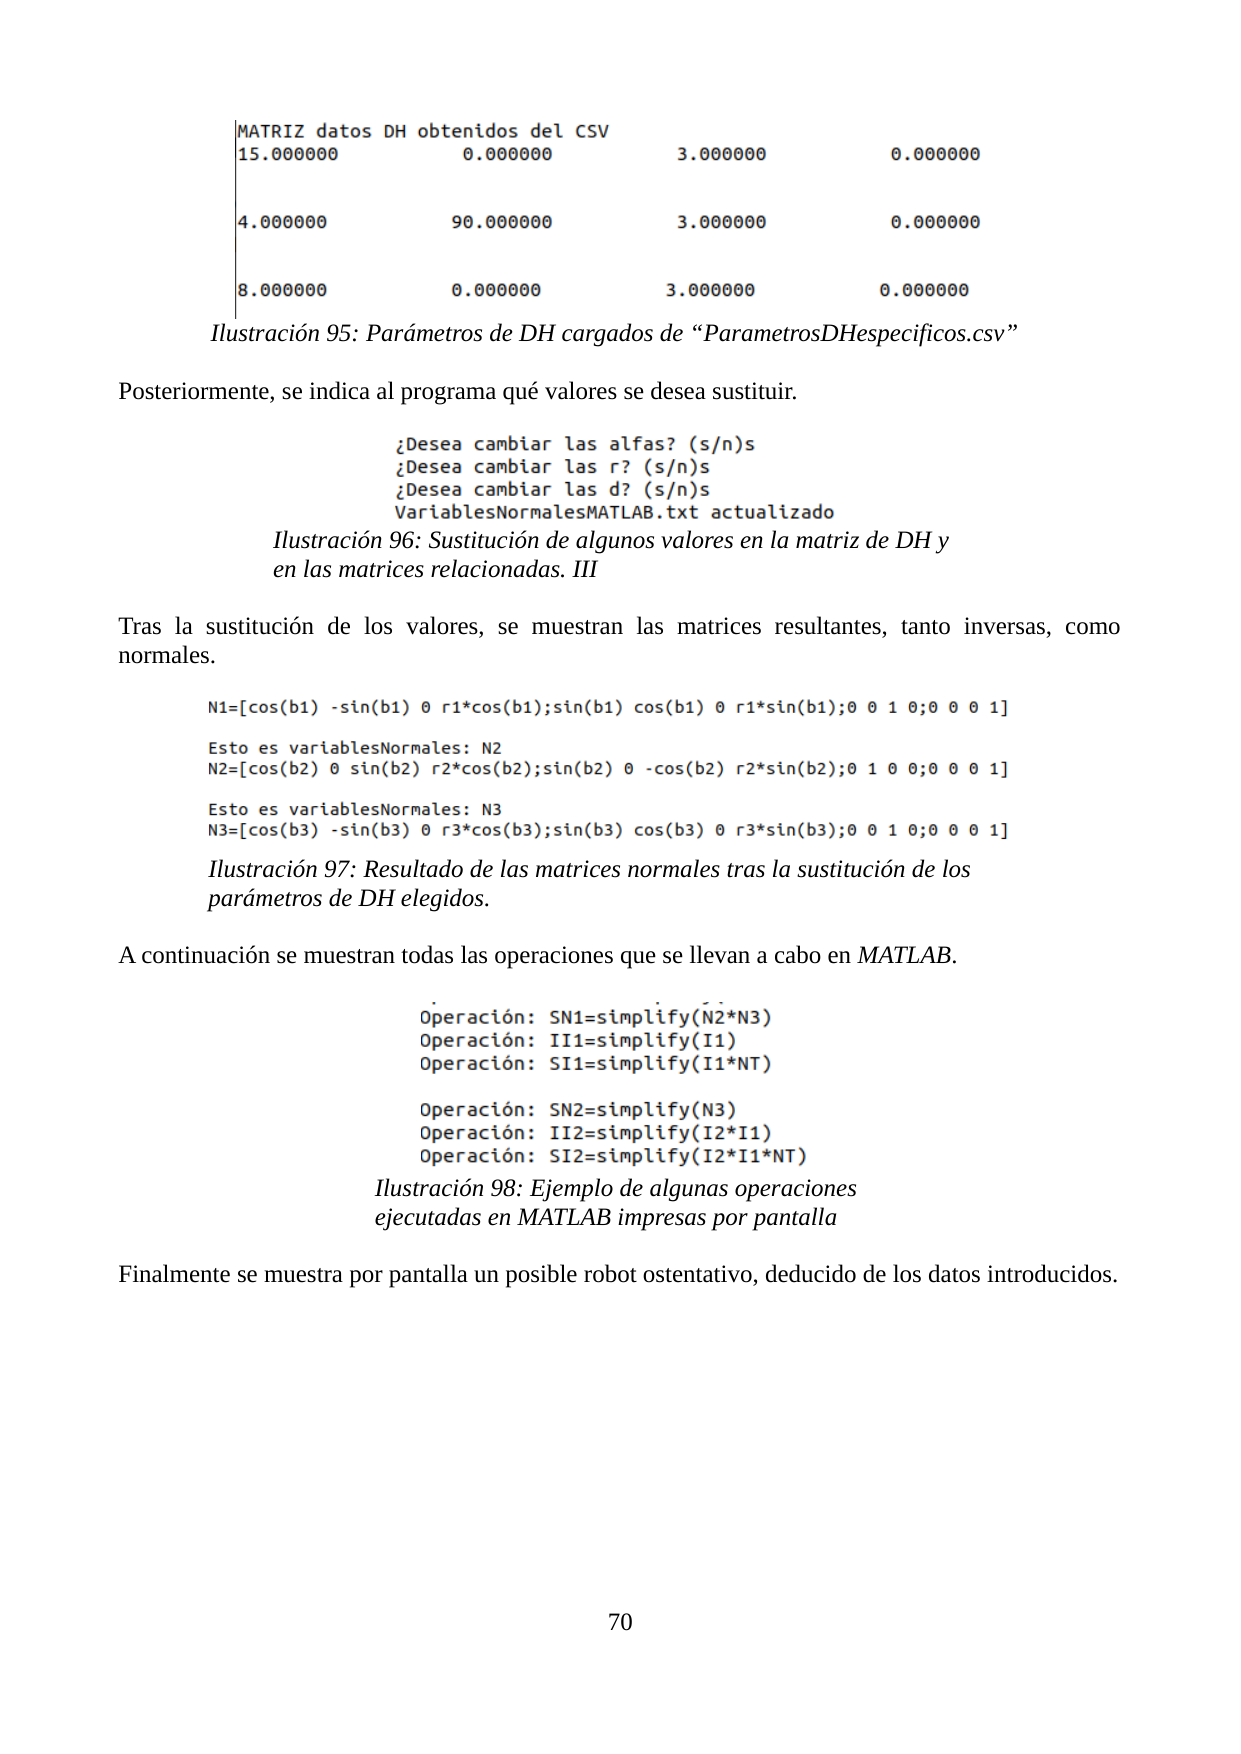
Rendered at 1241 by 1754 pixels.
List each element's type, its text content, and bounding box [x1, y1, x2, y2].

text A continuación se muestran todas las operaciones que se llevan a cabo en MATLAB. [118, 941, 1122, 969]
text Finalmente se muestra por pantalla un posible robot ostentativo, deducido de los datos introducidos. [118, 1259, 1122, 1288]
text Posteriormente, se indica al programa qué valores se desea sustituir. [118, 376, 1122, 404]
text Tras la sustitución de los valores, se muestran las matrices resultantes, tanto inversas, como normales. [118, 611, 1122, 669]
picture [395, 435, 845, 525]
text Ilustración 97: Resultado de las matrices normales tras la sustitución de los parámetros de DH elegidos. [208, 855, 1032, 912]
picture [235, 120, 1005, 319]
text Ilustración 98: Ejemplo de algunas operaciones ejecutadas en MATLAB impresas por pantalla [374, 1015, 866, 1231]
text Ilustración 96: Sustitución de algunos valores en la matriz de DH y en las matrices relacionadas. III [273, 525, 967, 582]
text Ilustración 95: Parámetros de DH cargados de “ParametrosDHespecificos.csv” [210, 319, 1030, 347]
